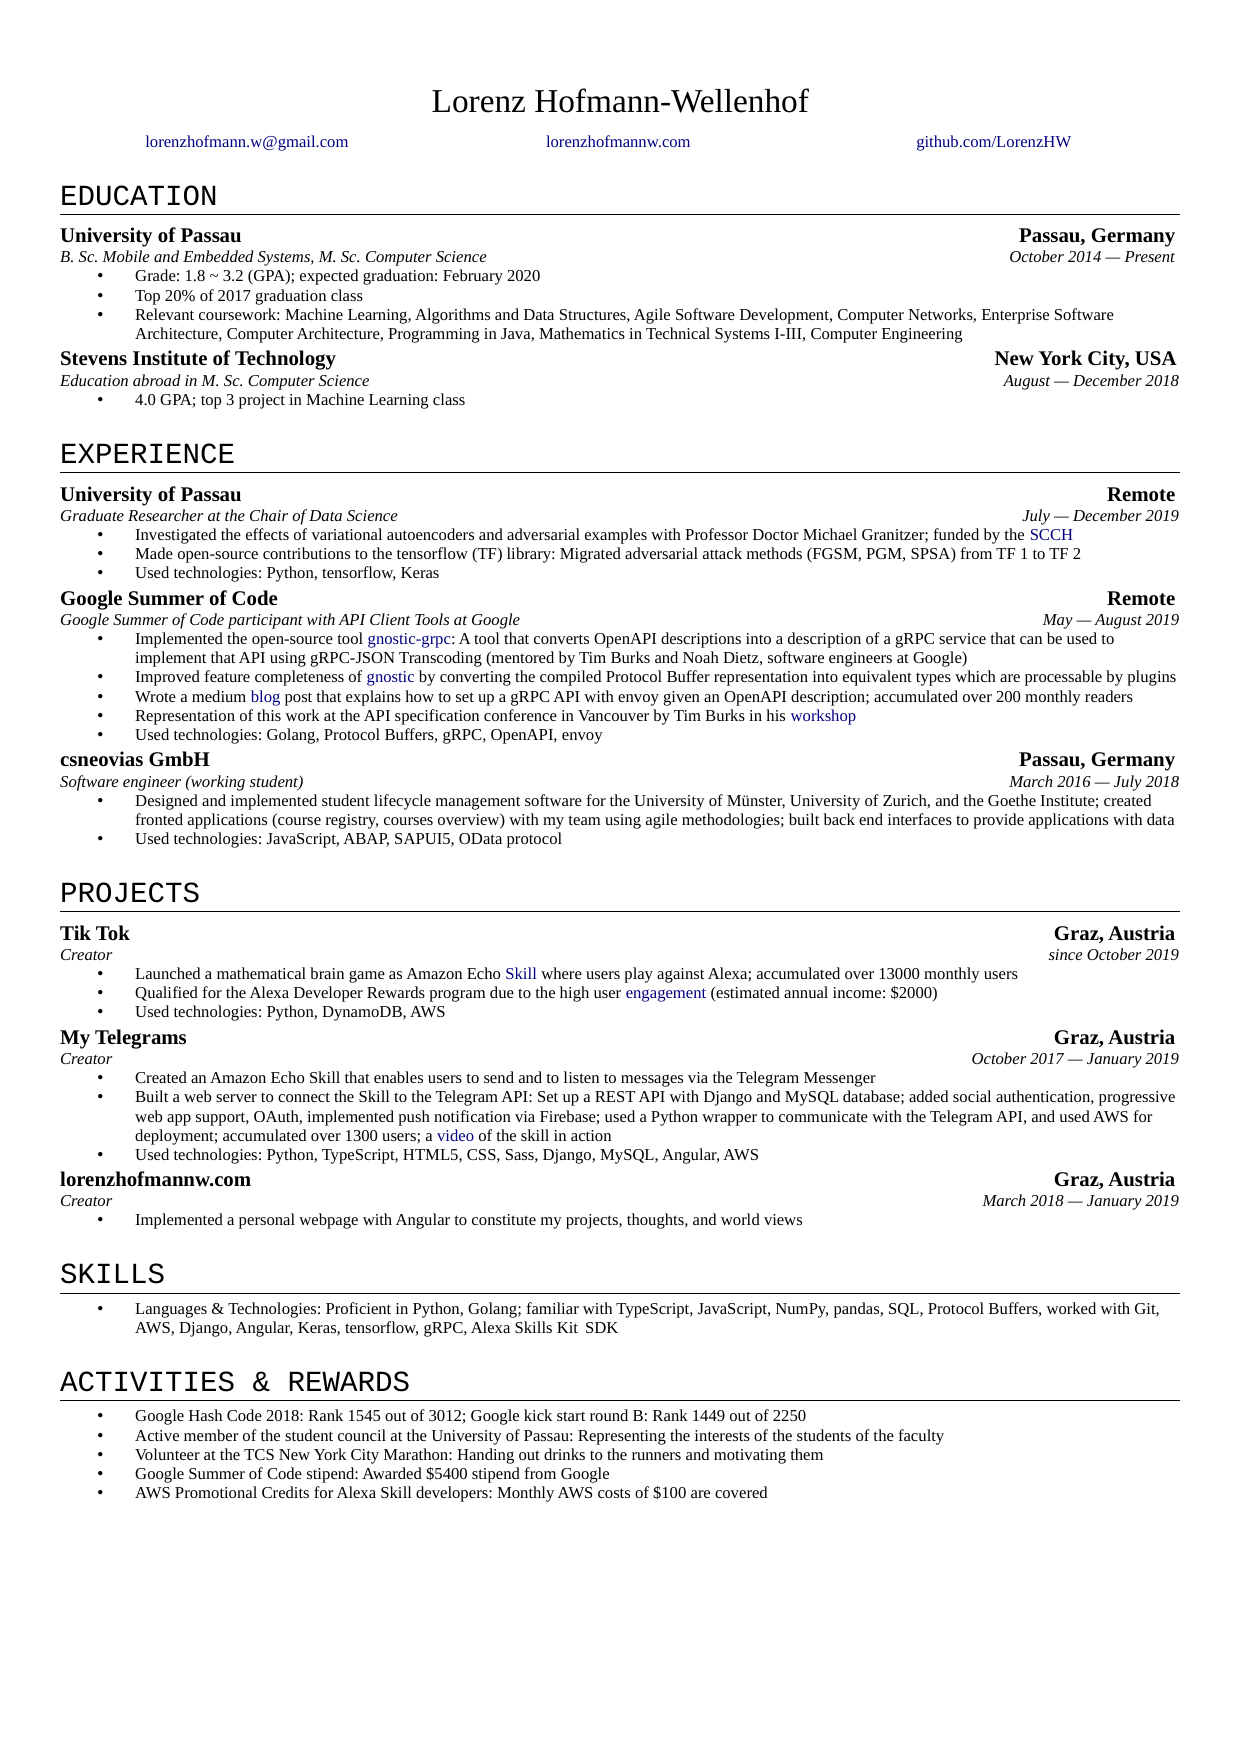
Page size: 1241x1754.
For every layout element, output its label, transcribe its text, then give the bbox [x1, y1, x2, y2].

table_header Google Summer of Code [60, 583, 620, 610]
list Volunteer at the TCS New York City Marathon: Handing out drinks to the runners and motivating them [97, 1445, 1180, 1464]
table_header University of Passau [60, 220, 620, 247]
table_header Graz, Austria [620, 1022, 1180, 1049]
table_header Passau, Germany [620, 744, 1180, 771]
table_header Creator [60, 1191, 620, 1210]
table_header Stevens Institute of Technology [60, 343, 620, 371]
table_header B. Sc. Mobile and Embedded Systems, M. Sc. Computer Science [60, 247, 620, 266]
table_header Launched a mathematical brain game as Amazon Echo Skill where users play against Alexa; accumulated over 13000 monthly users Qualified for the Alexa Developer Rewards program due to the high user engagement (estimated annual income: $2000) Used technologies: Python, DynamoDB, AWS [60, 964, 1180, 1022]
table_header Creator [60, 945, 620, 964]
list Google Hash Code 2018: Rank 1545 out of 3012; Google kick start round B: Rank 1449 out of 2250 [97, 1406, 1180, 1426]
table_header Creator [60, 1049, 620, 1068]
subtitle EXPERIENCE [60, 424, 1180, 472]
subtitle PROJECTS [60, 863, 1180, 911]
table_header Created an Amazon Echo Skill that enables users to send and to listen to messages via the Telegram Messenger Built a web server to connect the Skill to the Telegram API: Set up a REST API with Django and MySQL database; added social authentication, progressive web app support, OAuth, implemented push notification via Firebase; used a Python wrapper to communicate with the Telegram API, and used AWS for deployment; accumulated over 1300 users; a video of the skill in action Used technologies: Python, TypeScript, HTML5, CSS, Sass, Django, MySQL, Angular, AWS [60, 1068, 1180, 1164]
table_header Education abroad in M. Sc. Computer Science [60, 371, 620, 390]
table_header March 2016 — July 2018 [620, 771, 1180, 791]
subtitle EDUCATION [60, 166, 1180, 214]
table_header New York City, USA [620, 343, 1180, 371]
list Active member of the student council at the University of Passau: Representing the interests of the students of the faculty [97, 1426, 1180, 1445]
subtitle ACTIVITIES & REWARDS [60, 1352, 1180, 1400]
table_header May — August 2019 [620, 610, 1180, 629]
table_header lorenzhofmann.w@gmail.com [60, 132, 433, 151]
subtitle Lorenz Hofmann-Wellenhof [60, 81, 1180, 119]
table_header Designed and implemented student lifecycle management software for the University of Münster, University of Zurich, and the Goethe Institute; created fronted applications (course registry, courses overview) with my team using agile methodologies; built back end interfaces to provide applications with data Used technologies: JavaScript, ABAP, SAPUI5, OData protocol [60, 791, 1180, 848]
table_header Remote [620, 479, 1180, 506]
table_header Software engineer (working student) [60, 771, 620, 791]
table_header csneovias GmbH [60, 744, 620, 771]
table_header Investigated the effects of variational autoencoders and adversarial examples with Professor Doctor Michael Granitzer; funded by the SCCH Made open-source contributions to the tensorflow (TF) library: Migrated adversarial attack methods (FGSM, PGM, SPSA) from TF 1 to TF 2 Used technologies: Python, tensorflow, Keras [60, 525, 1180, 583]
table_header since October 2019 [620, 945, 1180, 964]
table_header My Telegrams [60, 1022, 620, 1049]
table_header Tik Tok [60, 918, 620, 944]
subtitle SKILLS [60, 1244, 1180, 1293]
table_header github.com/LorenzHW [807, 132, 1180, 151]
table_header Implemented the open-source tool gnostic-grpc: A tool that converts OpenAPI descriptions into a description of a gRPC service that can be used to implement that API using gRPC-JSON Transcoding (mentored by Tim Burks and Noah Dietz, software engineers at Google) Improved feature completeness of gnostic by converting the compiled Protocol Buffer representation into equivalent types which are processable by plugins Wrote a medium blog post that explains how to set up a gRPC API with envoy given an OpenAPI description; accumulated over 200 monthly readers Representation of this work at the API specification conference in Vancouver by Tim Burks in his workshop Used technologies: Golang, Protocol Buffers, gRPC, OpenAPI, envoy [60, 629, 1180, 744]
table_header Graz, Austria [620, 1164, 1180, 1191]
table_header Remote [620, 583, 1180, 610]
table_header Google Summer of Code participant with API Client Tools at Google [60, 610, 620, 629]
table_header lorenzhofmannw.com [434, 132, 807, 151]
table_header October 2014 — Present [620, 247, 1180, 266]
list Google Summer of Code stipend: Awarded $5400 stipend from Google [97, 1464, 1180, 1483]
table_header 4.0 GPA; top 3 project in Machine Learning class [60, 390, 1180, 409]
table_header Implemented a personal webpage with Angular to constitute my projects, thoughts, and world views [60, 1210, 1180, 1229]
table_header University of Passau [60, 479, 620, 506]
table_header lorenzhofmannw.com [60, 1164, 620, 1191]
list AWS Promotional Credits for Alexa Skill developers: Monthly AWS costs of $100 are covered [97, 1483, 1180, 1503]
table_header Graduate Researcher at the Chair of Data Science [60, 506, 620, 525]
table_header August — December 2018 [620, 371, 1180, 390]
table_header Passau, Germany [620, 220, 1180, 247]
table_header October 2017 — January 2019 [620, 1049, 1180, 1068]
table_header March 2018 — January 2019 [620, 1191, 1180, 1210]
list Languages & Technologies: Proficient in Python, Golang; familiar with TypeScript, JavaScript, NumPy, pandas, SQL, Protocol Buffers, worked with Git, AWS, Django, Angular, Keras, tensorflow, gRPC, Alexa Skills Kit SDK [97, 1299, 1180, 1337]
table_header Graz, Austria [620, 918, 1180, 944]
table_header Grade: 1.8 ~ 3.2 (GPA); expected graduation: February 2020 Top 20% of 2017 graduation class Relevant coursework: Machine Learning, Algorithms and Data Structures, Agile Software Development, Computer Networks, Enterprise Software Architecture, Computer Architecture, Programming in Java, Mathematics in Technical Systems I-III, Computer Engineering [60, 266, 1180, 343]
table_header July — December 2019 [620, 506, 1180, 525]
